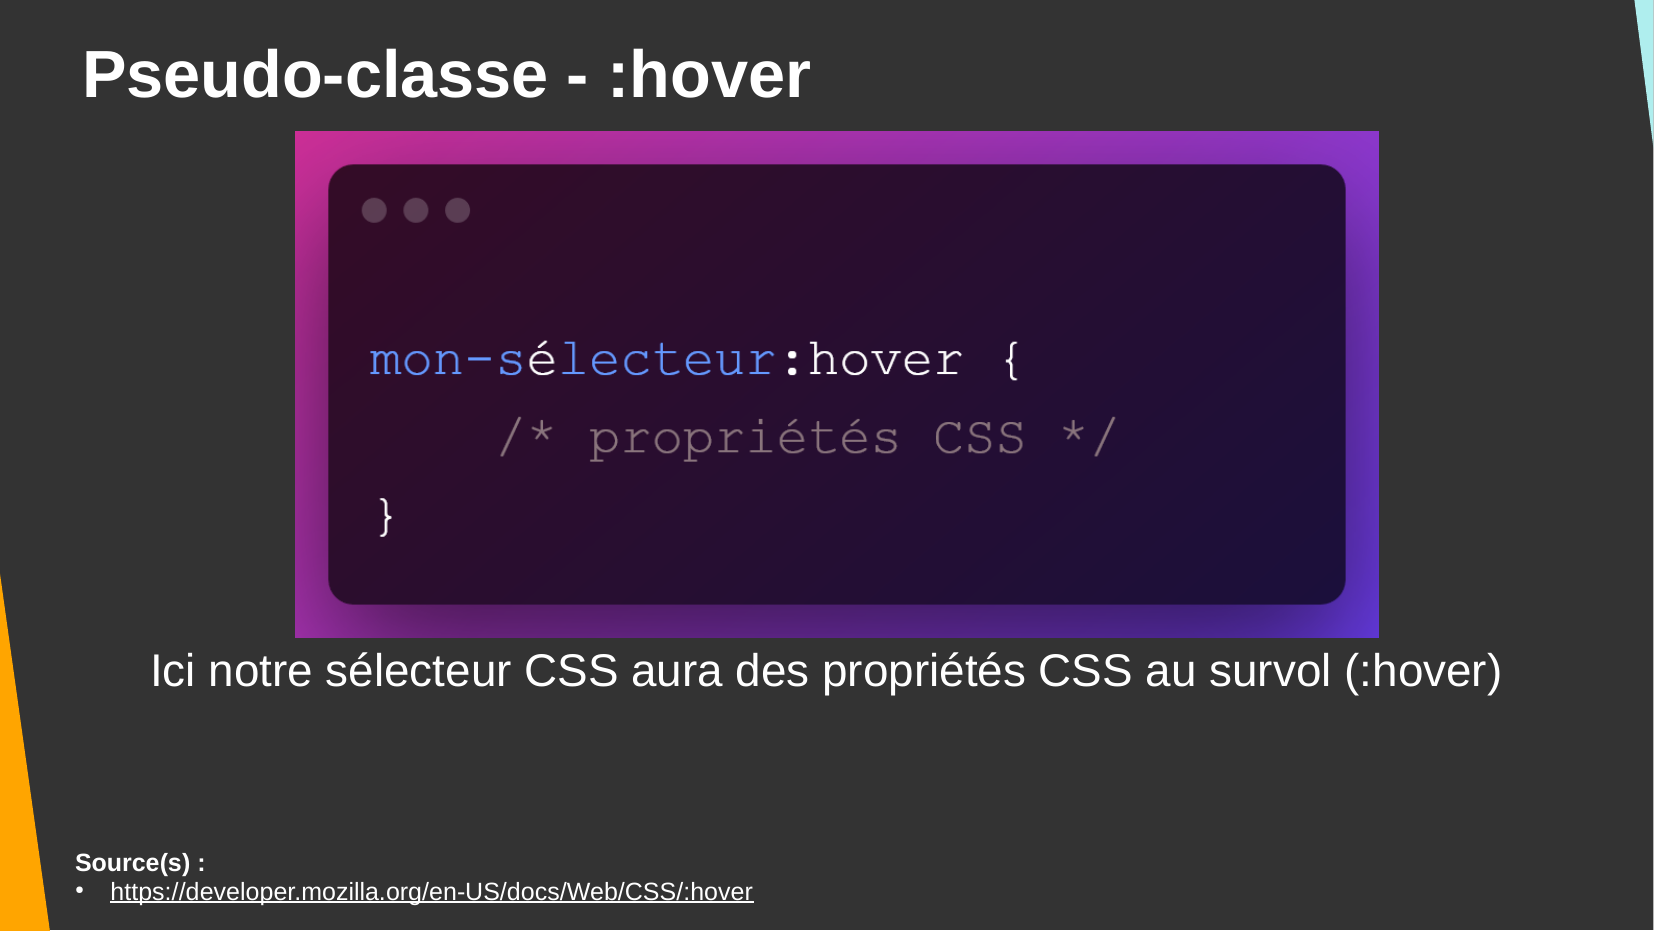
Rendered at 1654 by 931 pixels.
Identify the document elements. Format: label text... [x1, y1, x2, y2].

text_box [1634, 0, 1654, 153]
text_box Ici notre sélecteur CSS aura des propriétés CSS au survol (:hover) [23, 637, 1630, 722]
text_box [0, 573, 50, 931]
title Pseudo-classe - :hover [82, 37, 1571, 114]
picture [295, 131, 1379, 638]
text_box Source(s) : https://developer.mozilla.org/en-US/docs/Web/CSS/:hover [60, 841, 1546, 913]
